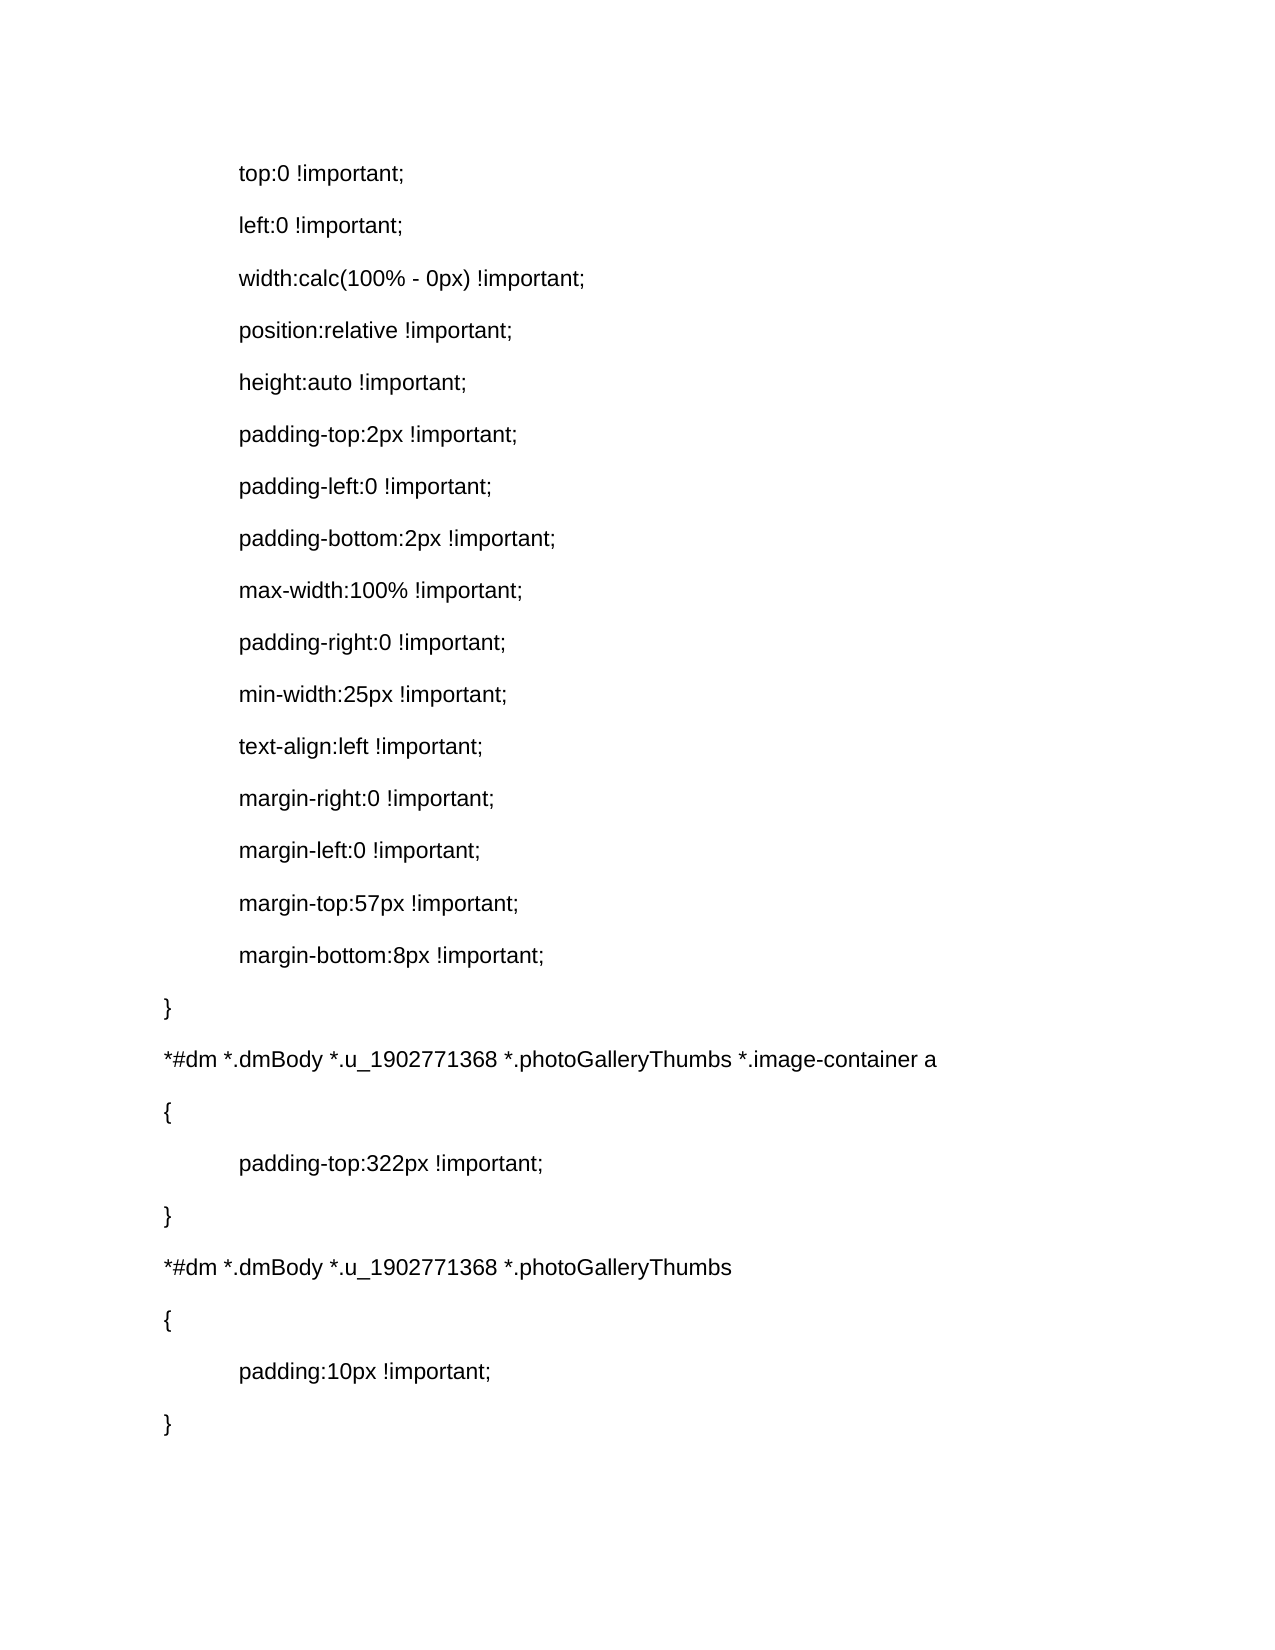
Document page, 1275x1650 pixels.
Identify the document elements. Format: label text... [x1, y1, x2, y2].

table_cell height:auto !important; [153, 358, 1125, 410]
table_cell } [153, 1400, 1125, 1452]
table_cell } [153, 1192, 1125, 1244]
table_cell top:0 !important; [153, 150, 1125, 202]
table_cell left:0 !important; [153, 202, 1125, 254]
table_cell padding-bottom:2px !important; [153, 515, 1125, 567]
table_cell { [153, 1088, 1125, 1139]
table_cell margin-right:0 !important; [153, 775, 1125, 827]
table_cell margin-bottom:8px !important; [153, 931, 1125, 983]
table_cell width:calc(100% - 0px) !important; [153, 254, 1125, 306]
table_cell padding:10px !important; [153, 1348, 1125, 1400]
table_cell *#dm *.dmBody *.u_1902771368 *.photoGalleryThumbs [153, 1244, 1125, 1296]
table_cell padding-top:2px !important; [153, 410, 1125, 462]
table_cell min-width:25px !important; [153, 671, 1125, 723]
table_cell position:relative !important; [153, 306, 1125, 358]
table_cell margin-top:57px !important; [153, 879, 1125, 931]
table_cell } [153, 983, 1125, 1035]
table_cell padding-left:0 !important; [153, 463, 1125, 514]
table_cell margin-left:0 !important; [153, 827, 1125, 879]
table_cell padding-right:0 !important; [153, 619, 1125, 671]
table_cell max-width:100% !important; [153, 567, 1125, 619]
table_cell { [153, 1296, 1125, 1348]
table_cell *#dm *.dmBody *.u_1902771368 *.photoGalleryThumbs *.image-container a [153, 1035, 1125, 1087]
table_cell text-align:left !important; [153, 723, 1125, 775]
table_cell padding-top:322px !important; [153, 1140, 1125, 1192]
